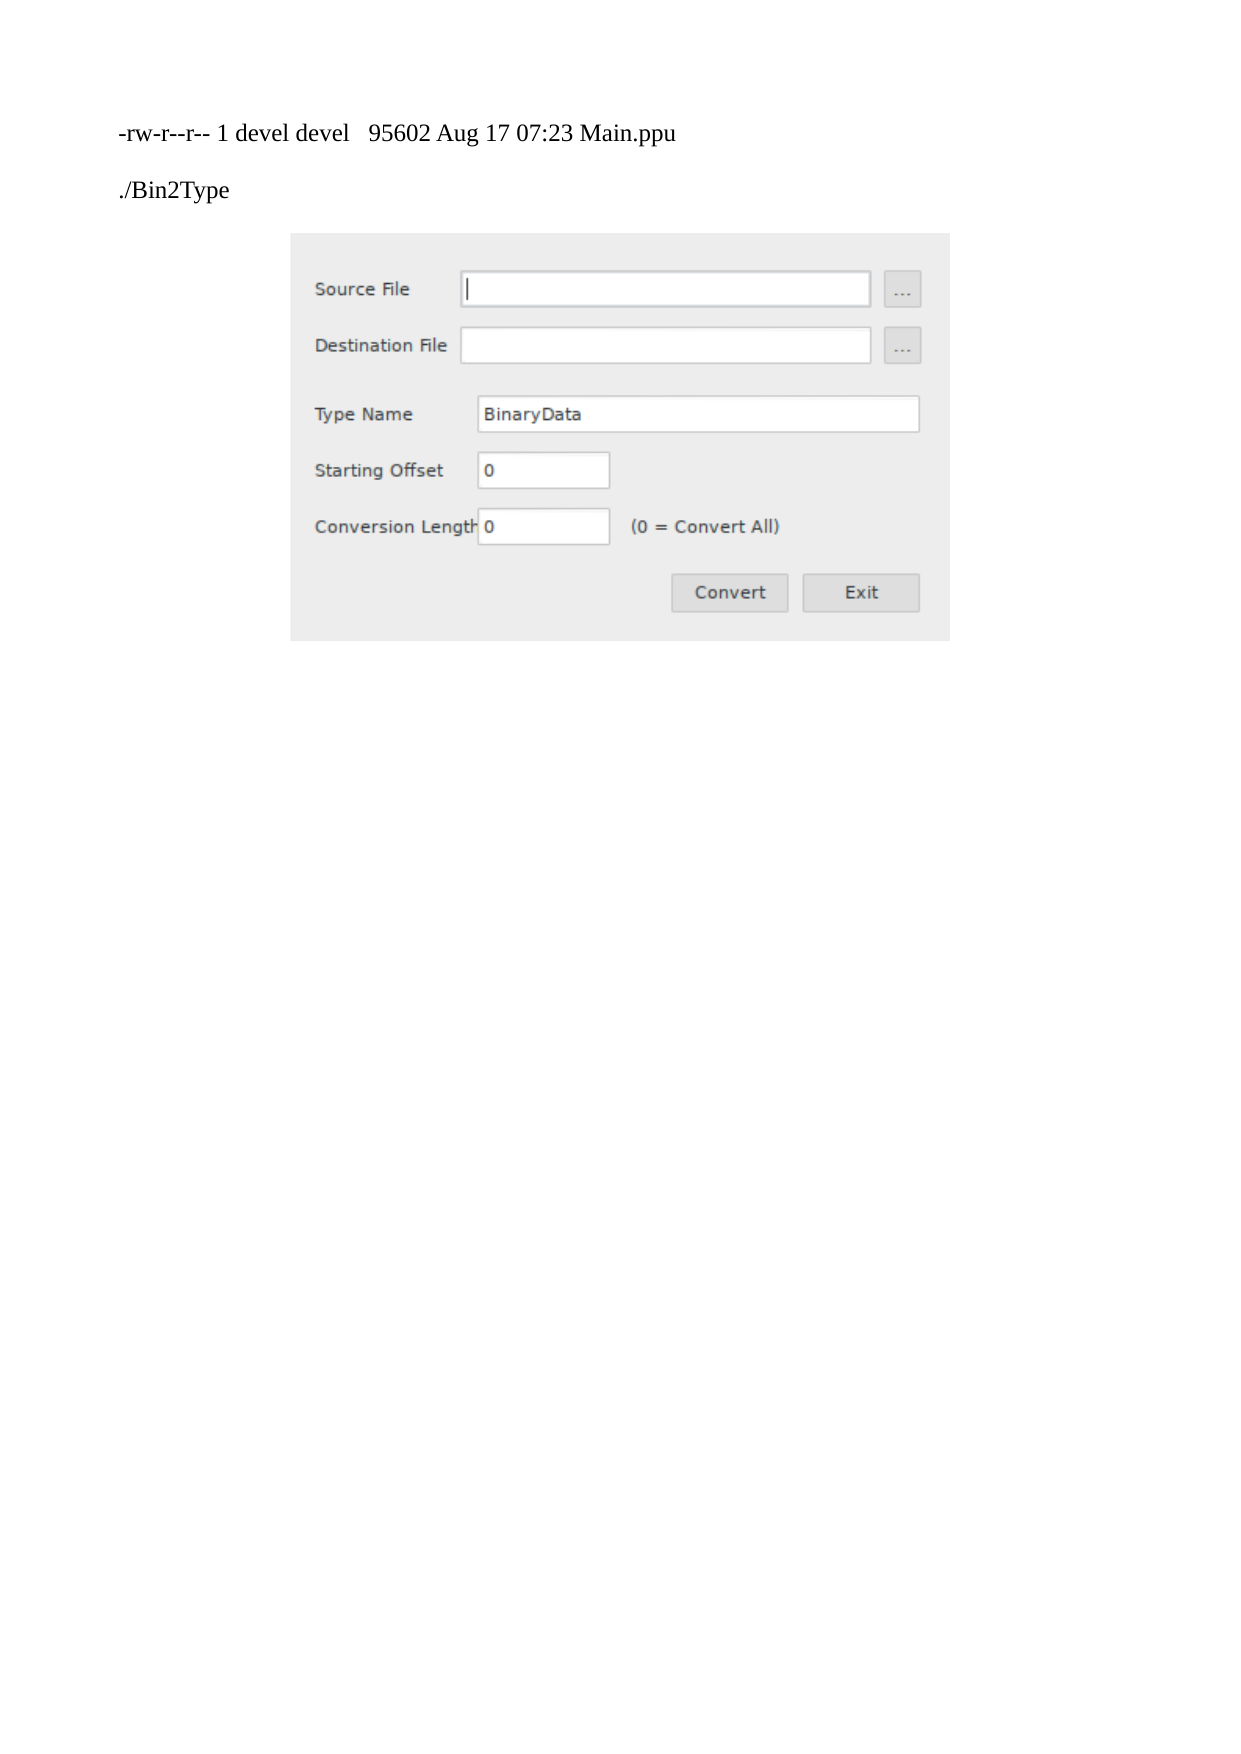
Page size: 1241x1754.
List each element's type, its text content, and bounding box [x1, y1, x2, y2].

text -rw-r--r-- 1 devel devel 95602 Aug 17 07:23 Main.ppu [118, 118, 1122, 147]
picture [290, 233, 950, 641]
text ./Bin2Type [118, 176, 1122, 204]
